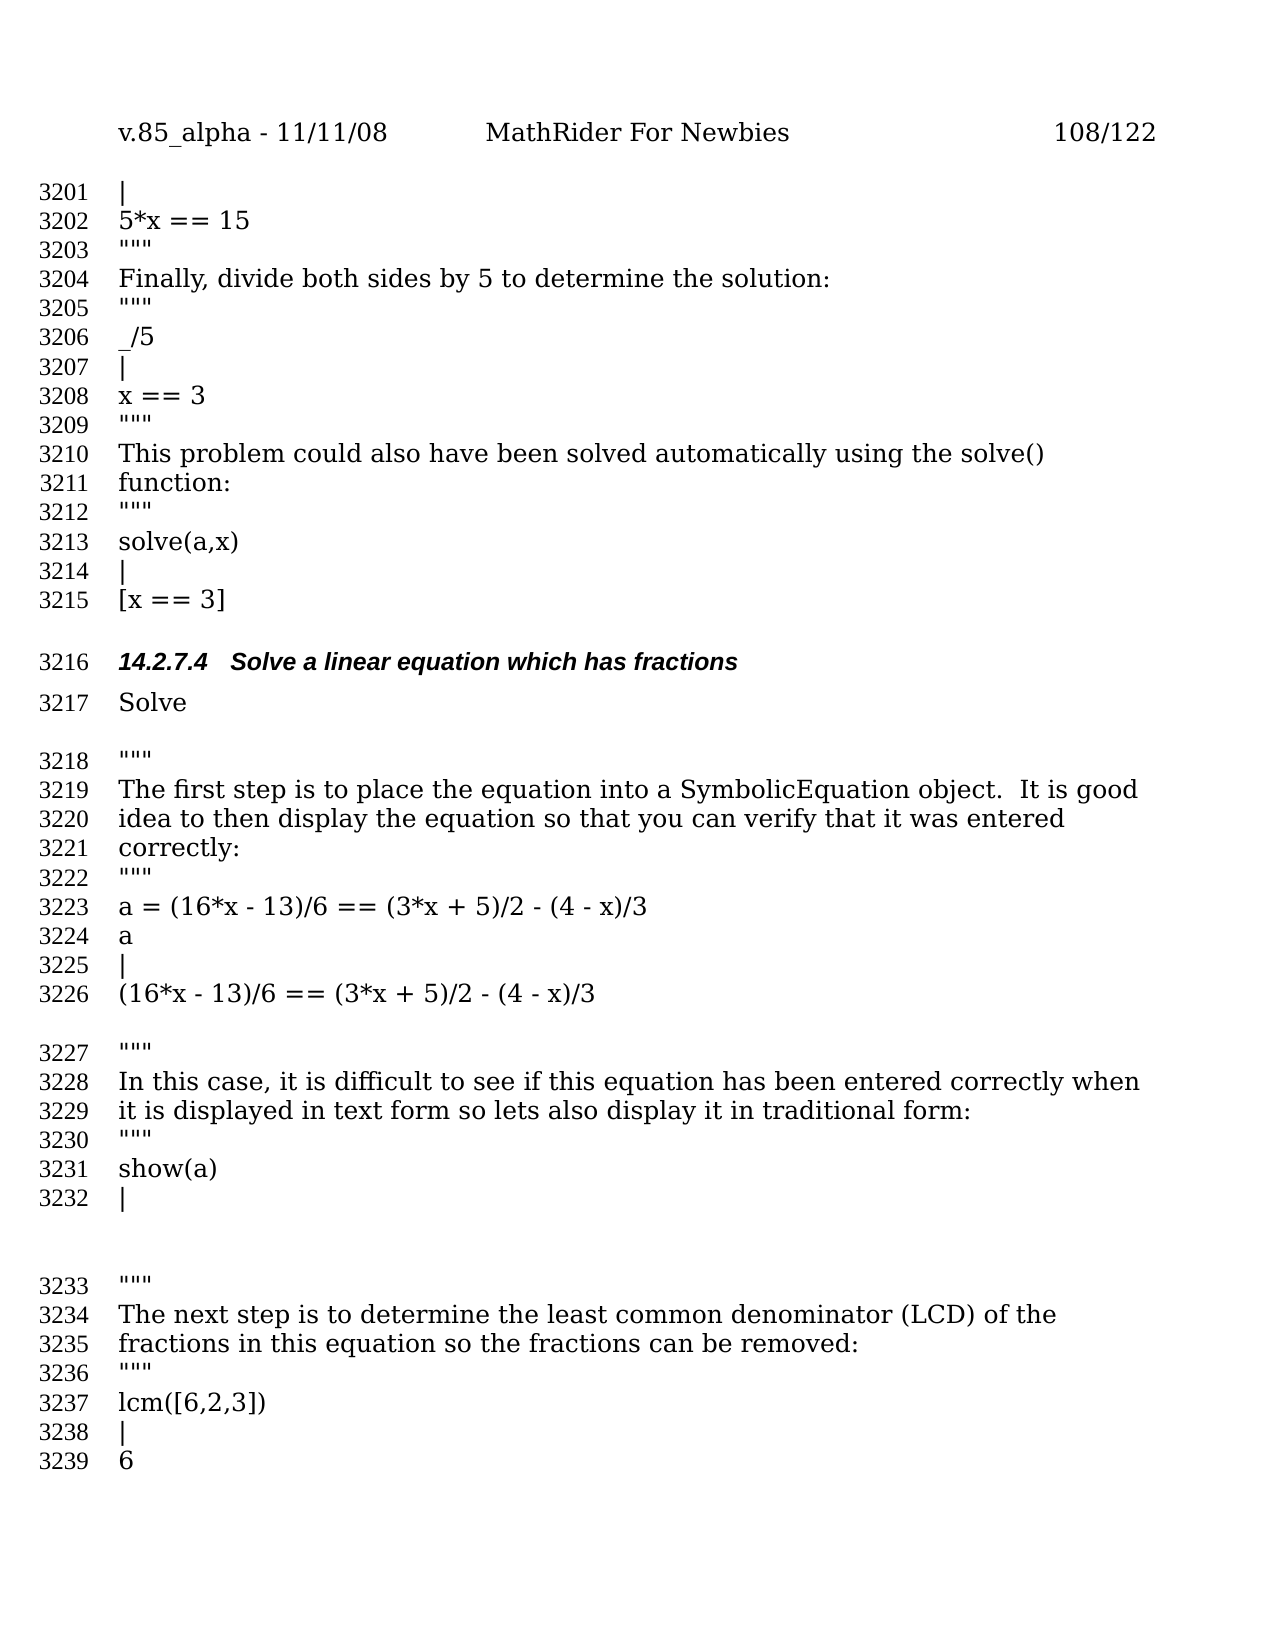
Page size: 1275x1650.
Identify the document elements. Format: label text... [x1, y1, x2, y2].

text The next step is to determine the least common denominator (LCD) of the fractions in this equation so the fractions can be removed: [118, 1300, 1157, 1359]
text a = (16*x - 13)/6 == (3*x + 5)/2 - (4 - x)/3 [118, 892, 1157, 921]
text lcm([6,2,3]) [118, 1388, 1157, 1417]
text """ [118, 293, 1157, 323]
text """ [118, 235, 1157, 264]
text The first step is to place the equation into a SymbolicEquation object. It is good idea to then display the equation so that you can verify that it was entered correctly: [118, 775, 1157, 863]
text | [118, 1184, 1157, 1213]
text | [118, 950, 1157, 979]
text """ [118, 410, 1157, 439]
text """ [118, 1125, 1157, 1154]
text Solve [118, 688, 1157, 717]
text solve(a,x) [118, 527, 1157, 556]
text """ [118, 1038, 1157, 1067]
text (16*x - 13)/6 == (3*x + 5)/2 - (4 - x)/3 [118, 979, 1157, 1009]
text This problem could also have been solved automatically using the solve() function: [118, 439, 1157, 498]
text _/5 [118, 323, 1157, 352]
text Finally, divide both sides by 5 to determine the solution: [118, 264, 1157, 293]
text x == 3 [118, 381, 1157, 410]
text """ [118, 498, 1157, 527]
text show(a) [118, 1154, 1157, 1184]
text """ [118, 1271, 1157, 1300]
text 6 [118, 1446, 1157, 1475]
text In this case, it is difficult to see if this equation has been entered correctly when it is displayed in text form so lets also display it in traditional form: [118, 1067, 1157, 1125]
text | [118, 556, 1157, 585]
text | [118, 177, 1157, 206]
text a [118, 921, 1157, 950]
text """ [118, 746, 1157, 775]
subtitle Solve a linear equation which has fractions [118, 647, 1157, 676]
text [x == 3] [118, 585, 1157, 614]
text """ [118, 1359, 1157, 1388]
text | [118, 352, 1157, 381]
text 5*x == 15 [118, 206, 1157, 235]
text """ [118, 863, 1157, 892]
text | [118, 1417, 1157, 1446]
